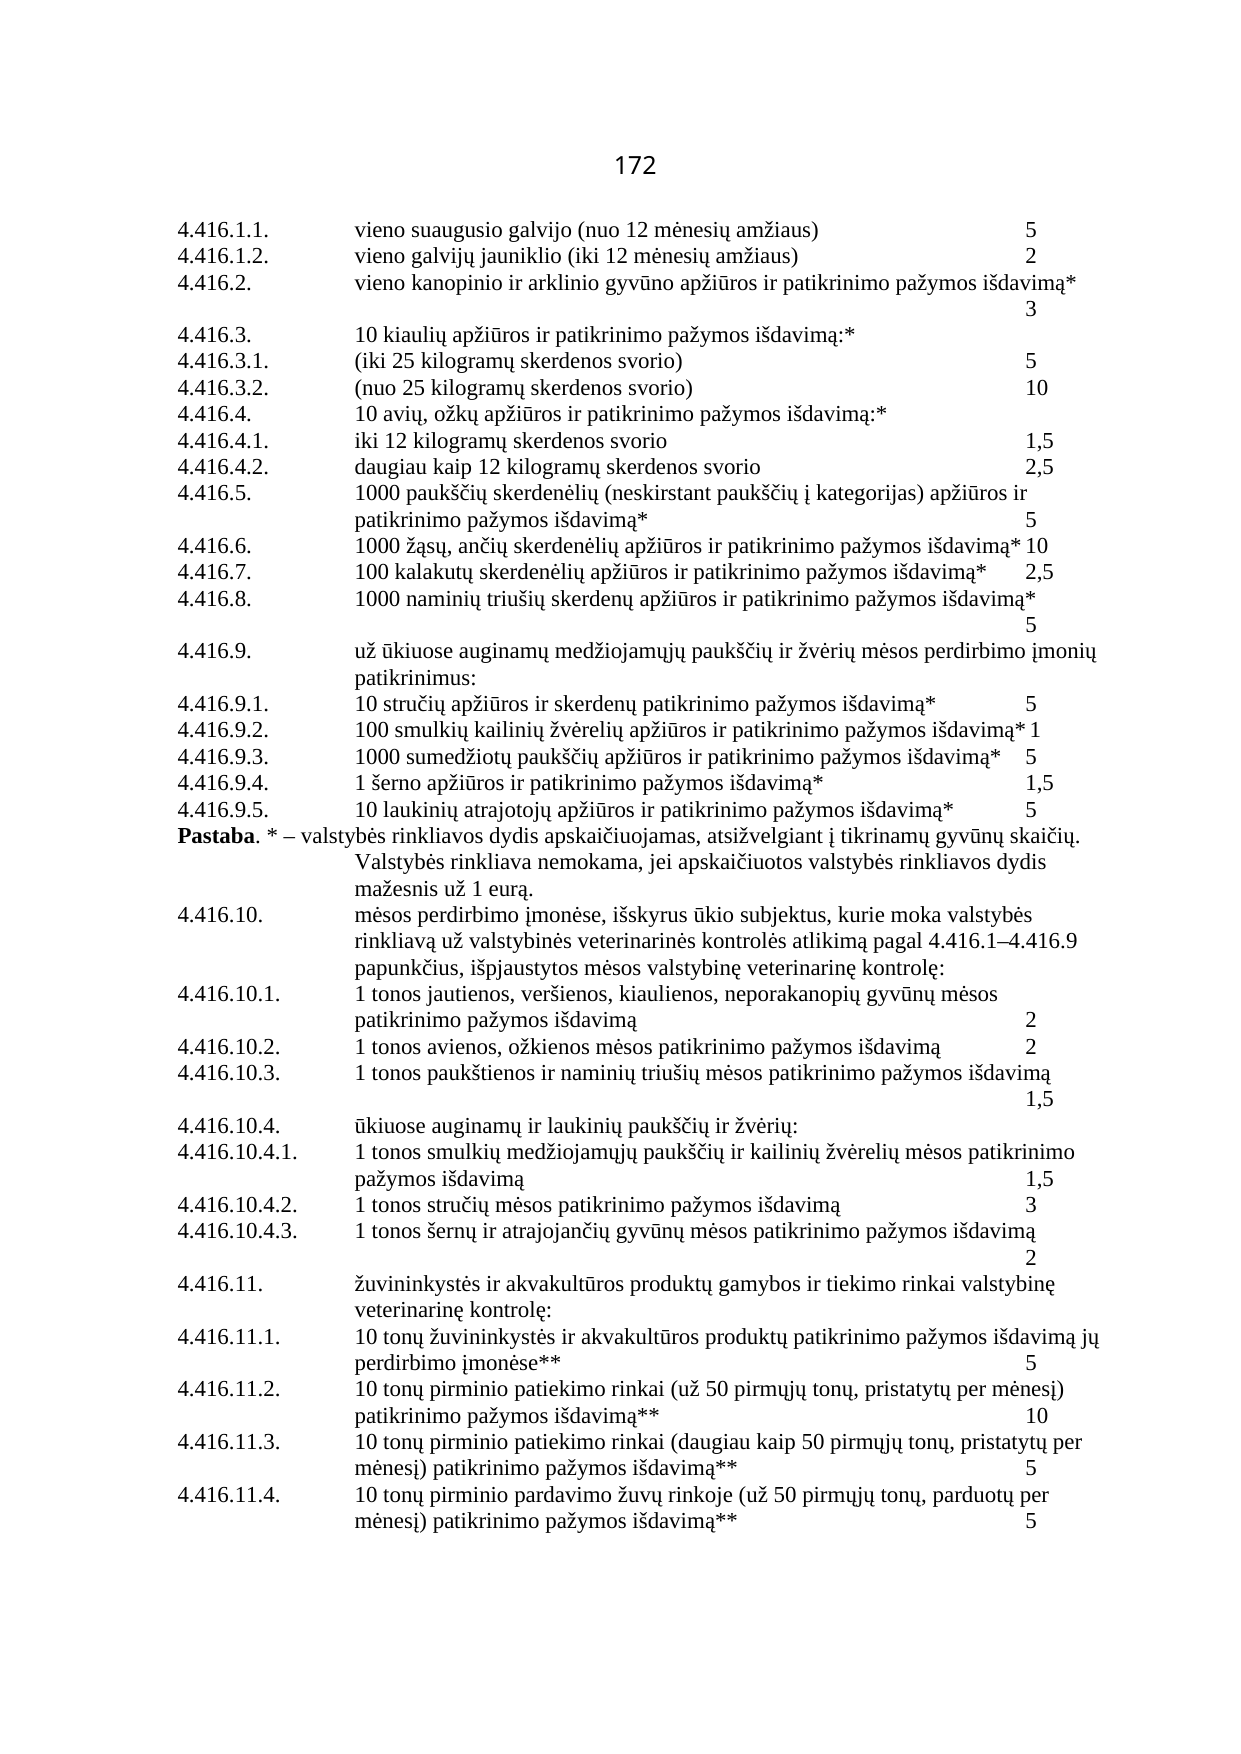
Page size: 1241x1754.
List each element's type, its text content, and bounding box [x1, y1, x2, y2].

text 4.416.8. 1000 naminių triušių skerdenų apžiūros ir patikrinimo pažymos išdavimą* 5 [177, 585, 1107, 637]
text 4.416.6. 1000 žąsų, ančių skerdenėlių apžiūros ir patikrinimo pažymos išdavimą* 10 [177, 532, 1107, 558]
text 4.416.7. 100 kalakutų skerdenėlių apžiūros ir patikrinimo pažymos išdavimą* 2,5 [177, 558, 1107, 585]
text 4.416.10.4.3. 1 tonos šernų ir atrajojančių gyvūnų mėsos patikrinimo pažymos išdavimą 2 [177, 1217, 1107, 1270]
text 4.416.11.1. 10 tonų žuvininkystės ir akvakultūros produktų patikrinimo pažymos išdavimą jų perdirbimo įmonėse** 5 [177, 1323, 1107, 1375]
text 4.416.10.4.1. 1 tonos smulkių medžiojamųjų paukščių ir kailinių žvėrelių mėsos patikrinimo pažymos išdavimą 1,5 [177, 1138, 1107, 1191]
text 4.416.9. už ūkiuose auginamų medžiojamųjų paukščių ir žvėrių mėsos perdirbimo įmonių patikrinimus: [177, 637, 1107, 690]
text 4.416.4.1. iki 12 kilogramų skerdenos svorio 1,5 [177, 427, 1107, 453]
text 4.416.10.2. 1 tonos avienos, ožkienos mėsos patikrinimo pažymos išdavimą 2 [177, 1033, 1107, 1059]
text 4.416.3.2. (nuo 25 kilogramų skerdenos svorio) 10 [177, 374, 1107, 400]
text 4.416.10. mėsos perdirbimo įmonėse, išskyrus ūkio subjektus, kurie moka valstybės rinkliavą už valstybinės veterinarinės kontrolės atlikimą pagal 4.416.1–4.416.9 papunkčius, išpjaustytos mėsos valstybinę veterinarinę kontrolę: [177, 901, 1107, 980]
text 4.416.10.4. ūkiuose auginamų ir laukinių paukščių ir žvėrių: [177, 1112, 1107, 1138]
text 4.416.9.4. 1 šerno apžiūros ir patikrinimo pažymos išdavimą* 1,5 [177, 769, 1107, 796]
text 4.416.9.2. 100 smulkių kailinių žvėrelių apžiūros ir patikrinimo pažymos išdavimą* 1 [177, 717, 1107, 743]
text 4.416.10.3. 1 tonos paukštienos ir naminių triušių mėsos patikrinimo pažymos išdavimą 1,5 [177, 1059, 1107, 1112]
text 4.416.2. vieno kanopinio ir arklinio gyvūno apžiūros ir patikrinimo pažymos išdavimą* 3 [177, 268, 1107, 321]
text 4.416.9.1. 10 stručių apžiūros ir skerdenų patikrinimo pažymos išdavimą* 5 [177, 690, 1107, 717]
text 4.416.3. 10 kiaulių apžiūros ir patikrinimo pažymos išdavimą:* [177, 321, 1107, 348]
text 4.416.3.1. (iki 25 kilogramų skerdenos svorio) 5 [177, 348, 1107, 374]
text Pastaba. * – valstybės rinkliavos dydis apskaičiuojamas, atsižvelgiant į tikrinamų gyvūnų skaičių. Valstybės rinkliava nemokama, jei apskaičiuotos valstybės rinkliavos dydis mažesnis už 1 eurą. [177, 822, 1107, 901]
text 4.416.5. 1000 paukščių skerdenėlių (neskirstant paukščių į kategorijas) apžiūros ir patikrinimo pažymos išdavimą* 5 [177, 479, 1107, 532]
text 4.416.9.5. 10 laukinių atrajotojų apžiūros ir patikrinimo pažymos išdavimą* 5 [177, 796, 1107, 822]
text 4.416.1.1. vieno suaugusio galvijo (nuo 12 mėnesių amžiaus) 5 [177, 216, 1107, 242]
text 4.416.11. žuvininkystės ir akvakultūros produktų gamybos ir tiekimo rinkai valstybinę veterinarinę kontrolę: [177, 1270, 1107, 1323]
text 4.416.11.4. 10 tonų pirminio pardavimo žuvų rinkoje (už 50 pirmųjų tonų, parduotų per mėnesį) patikrinimo pažymos išdavimą** 5 [177, 1481, 1107, 1533]
text 4.416.10.1. 1 tonos jautienos, veršienos, kiaulienos, neporakanopių gyvūnų mėsos patikrinimo pažymos išdavimą 2 [177, 980, 1107, 1033]
text 4.416.1.2. vieno galvijų jauniklio (iki 12 mėnesių amžiaus) 2 [177, 242, 1107, 268]
text 4.416.9.3. 1000 sumedžiotų paukščių apžiūros ir patikrinimo pažymos išdavimą* 5 [177, 743, 1107, 769]
text 4.416.11.3. 10 tonų pirminio patiekimo rinkai (daugiau kaip 50 pirmųjų tonų, pristatytų per mėnesį) patikrinimo pažymos išdavimą** 5 [177, 1428, 1107, 1481]
text 4.416.10.4.2. 1 tonos stručių mėsos patikrinimo pažymos išdavimą 3 [177, 1191, 1107, 1217]
text 4.416.4. 10 avių, ožkų apžiūros ir patikrinimo pažymos išdavimą:* [177, 400, 1107, 427]
text 4.416.11.2. 10 tonų pirminio patiekimo rinkai (už 50 pirmųjų tonų, pristatytų per mėnesį) patikrinimo pažymos išdavimą** 10 [177, 1375, 1107, 1428]
text 4.416.4.2. daugiau kaip 12 kilogramų skerdenos svorio 2,5 [177, 453, 1107, 479]
